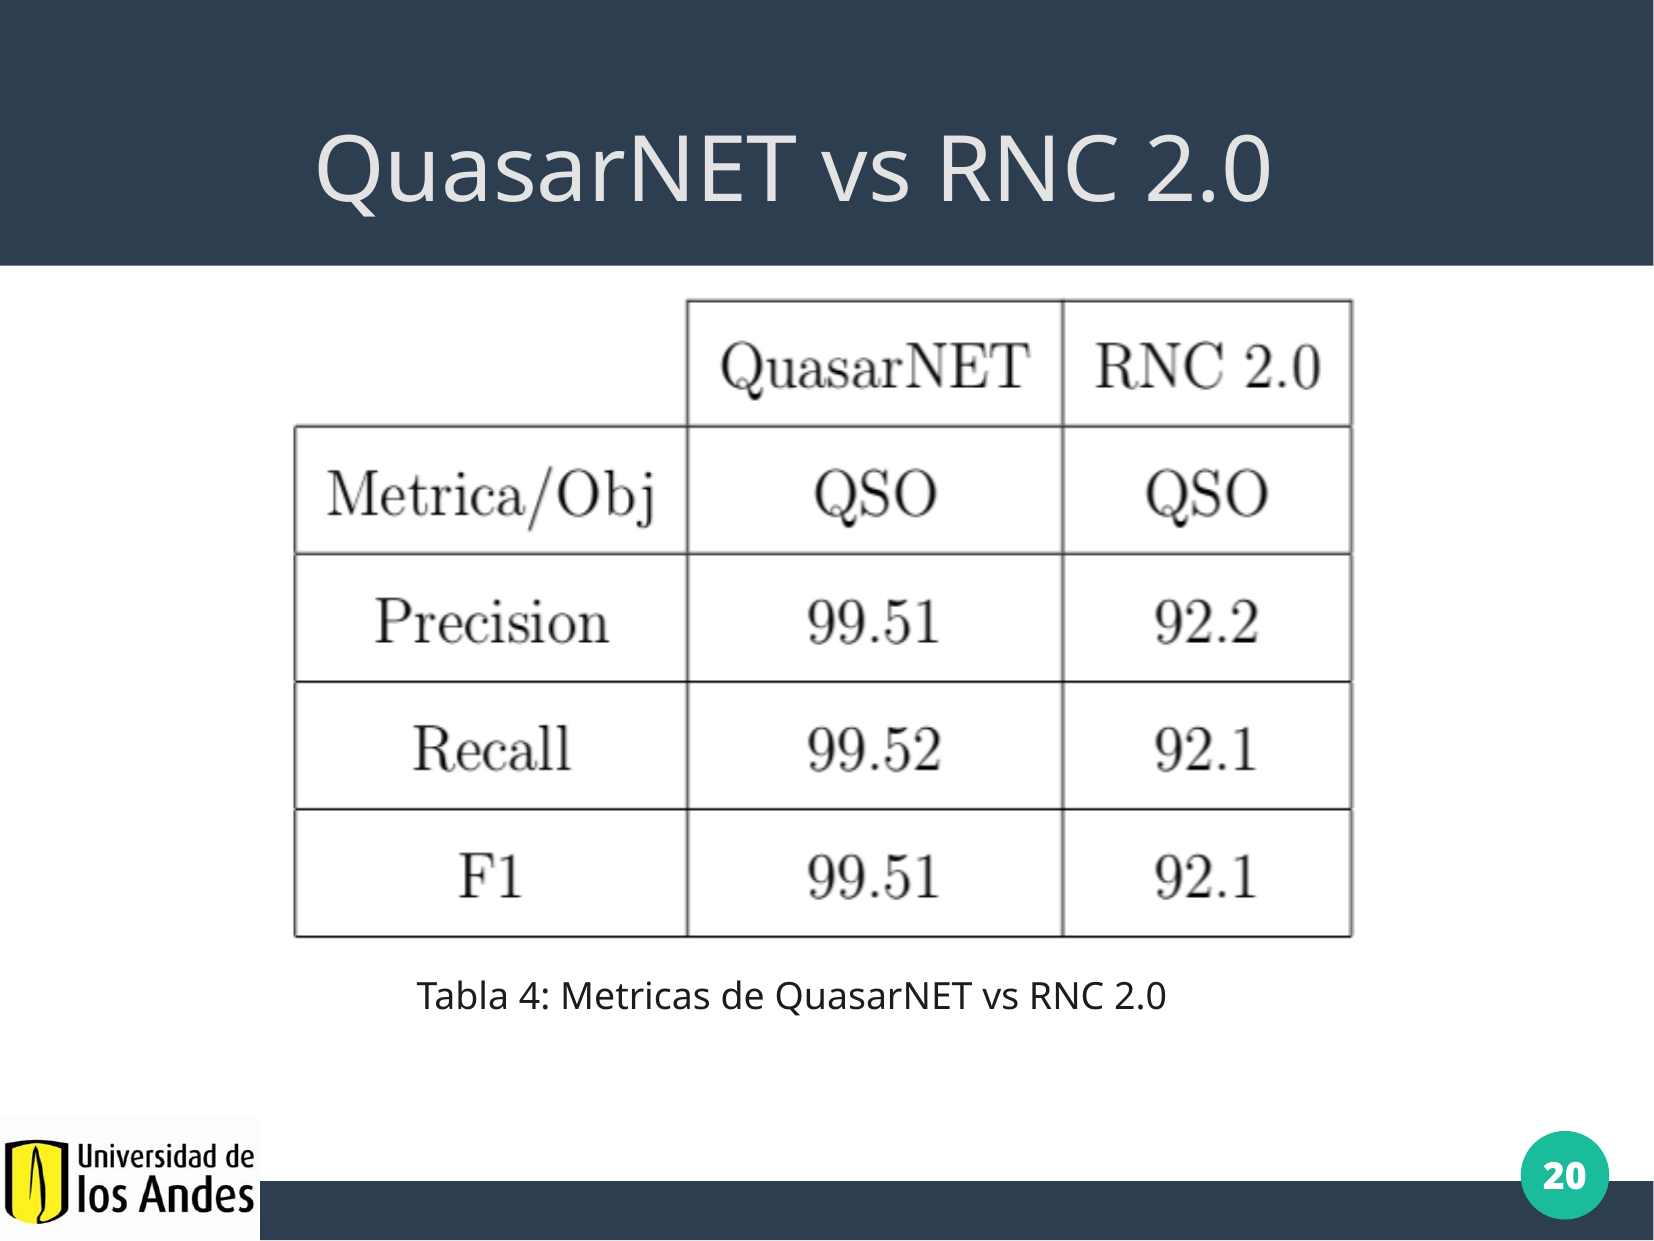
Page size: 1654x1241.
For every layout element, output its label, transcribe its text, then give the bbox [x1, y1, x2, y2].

title QuasarNET vs RNC 2.0 [68, 87, 1604, 245]
picture [0, 1116, 260, 1241]
text_box Tabla 4: Metricas de QuasarNET vs RNC 2.0 [401, 962, 1275, 1064]
picture [280, 286, 1367, 949]
